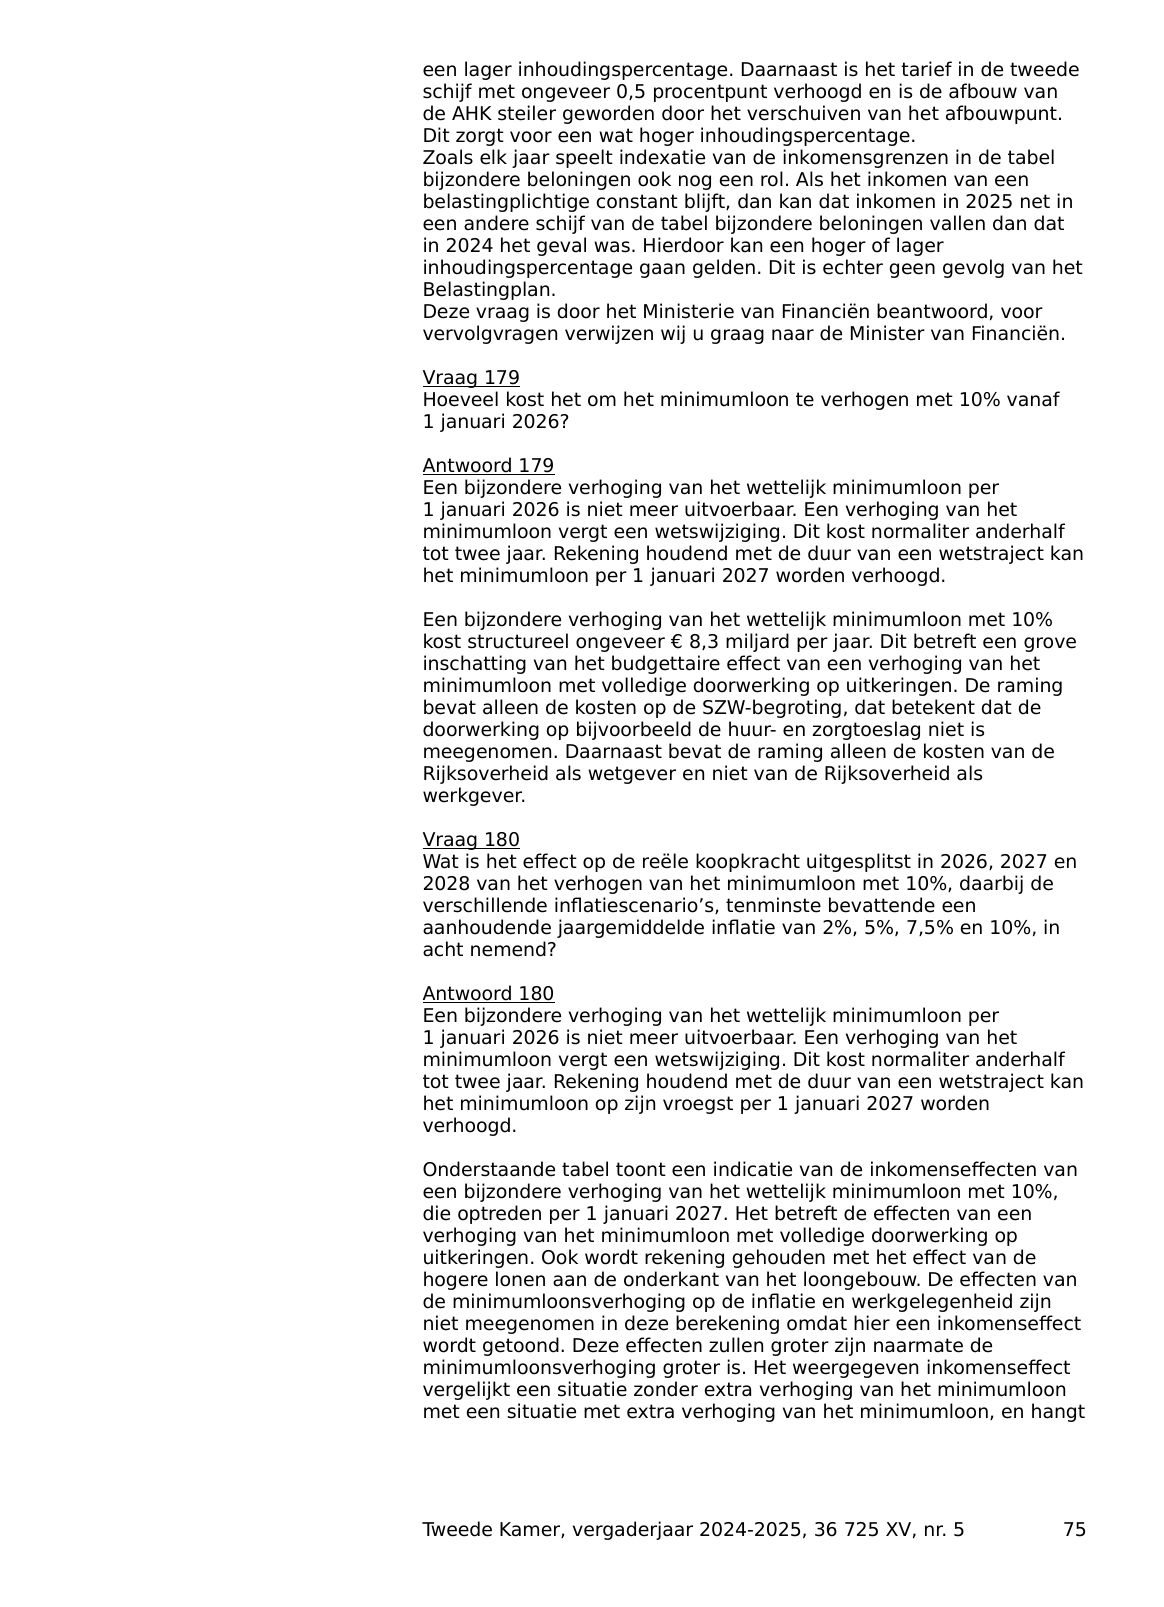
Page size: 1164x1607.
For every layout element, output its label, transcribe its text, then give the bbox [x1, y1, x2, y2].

text Antwoord 180 [422, 983, 1087, 1005]
text een lager inhoudingspercentage. Daarnaast is het tarief in de tweede schijf met ongeveer 0,5 procentpunt verhoogd en is de afbouw van de AHK steiler geworden door het verschuiven van het afbouwpunt. Dit zorgt voor een wat hoger inhoudingspercentage. [422, 59, 1087, 147]
text Vraag 179 [422, 367, 1087, 389]
text Deze vraag is door het Ministerie van Financiën beantwoord, voor vervolgvragen verwijzen wij u graag naar de Minister van Financiën. [422, 301, 1087, 345]
text Wat is het effect op de reële koopkracht uitgesplitst in 2026, 2027 en 2028 van het verhogen van het minimumloon met 10%, daarbij de verschillende inflatiescenario’s, tenminste bevattende een aanhoudende jaargemiddelde inflatie van 2%, 5%, 7,5% en 10%, in acht nemend? [422, 851, 1087, 961]
text Een bijzondere verhoging van het wettelijk minimumloon met 10% kost structureel ongeveer € 8,3 miljard per jaar. Dit betreft een grove inschatting van het budgettaire effect van een verhoging van het minimumloon met volledige doorwerking op uitkeringen. De raming bevat alleen de kosten op de SZW-begroting, dat betekent dat de doorwerking op bijvoorbeeld de huur- en zorgtoeslag niet is meegenomen. Daarnaast bevat de raming alleen de kosten van de Rijksoverheid als wetgever en niet van de Rijksoverheid als werkgever. [422, 609, 1087, 807]
text Een bijzondere verhoging van het wettelijk minimumloon per 1 januari 2026 is niet meer uitvoerbaar. Een verhoging van het minimumloon vergt een wetswijziging. Dit kost normaliter anderhalf tot twee jaar. Rekening houdend met de duur van een wetstraject kan het minimumloon per 1 januari 2027 worden verhoogd. [422, 477, 1087, 587]
text Antwoord 179 [422, 455, 1087, 477]
text Onderstaande tabel toont een indicatie van de inkomenseffecten van een bijzondere verhoging van het wettelijk minimumloon met 10%, die optreden per 1 januari 2027. Het betreft de effecten van een verhoging van het minimumloon met volledige doorwerking op uitkeringen. Ook wordt rekening gehouden met het effect van de hogere lonen aan de onderkant van het loongebouw. De effecten van de minimumloonsverhoging op de inflatie en werkgelegenheid zijn niet meegenomen in deze berekening omdat hier een inkomenseffect wordt getoond. Deze effecten zullen groter zijn naarmate de minimumloonsverhoging groter is. Het weergegeven inkomenseffect vergelijkt een situatie zonder extra verhoging van het minimumloon met een situatie met extra verhoging van het minimumloon, en hangt [422, 1159, 1087, 1423]
text Vraag 180 [422, 829, 1087, 851]
text Zoals elk jaar speelt indexatie van de inkomensgrenzen in de tabel bijzondere beloningen ook nog een rol. Als het inkomen van een belastingplichtige constant blijft, dan kan dat inkomen in 2025 net in een andere schijf van de tabel bijzondere beloningen vallen dan dat in 2024 het geval was. Hierdoor kan een hoger of lager inhoudingspercentage gaan gelden. Dit is echter geen gevolg van het Belastingplan. [422, 147, 1087, 301]
text Hoeveel kost het om het minimumloon te verhogen met 10% vanaf 1 januari 2026? [422, 389, 1087, 433]
text Een bijzondere verhoging van het wettelijk minimumloon per 1 januari 2026 is niet meer uitvoerbaar. Een verhoging van het minimumloon vergt een wetswijziging. Dit kost normaliter anderhalf tot twee jaar. Rekening houdend met de duur van een wetstraject kan het minimumloon op zijn vroegst per 1 januari 2027 worden verhoogd. [422, 1005, 1087, 1137]
